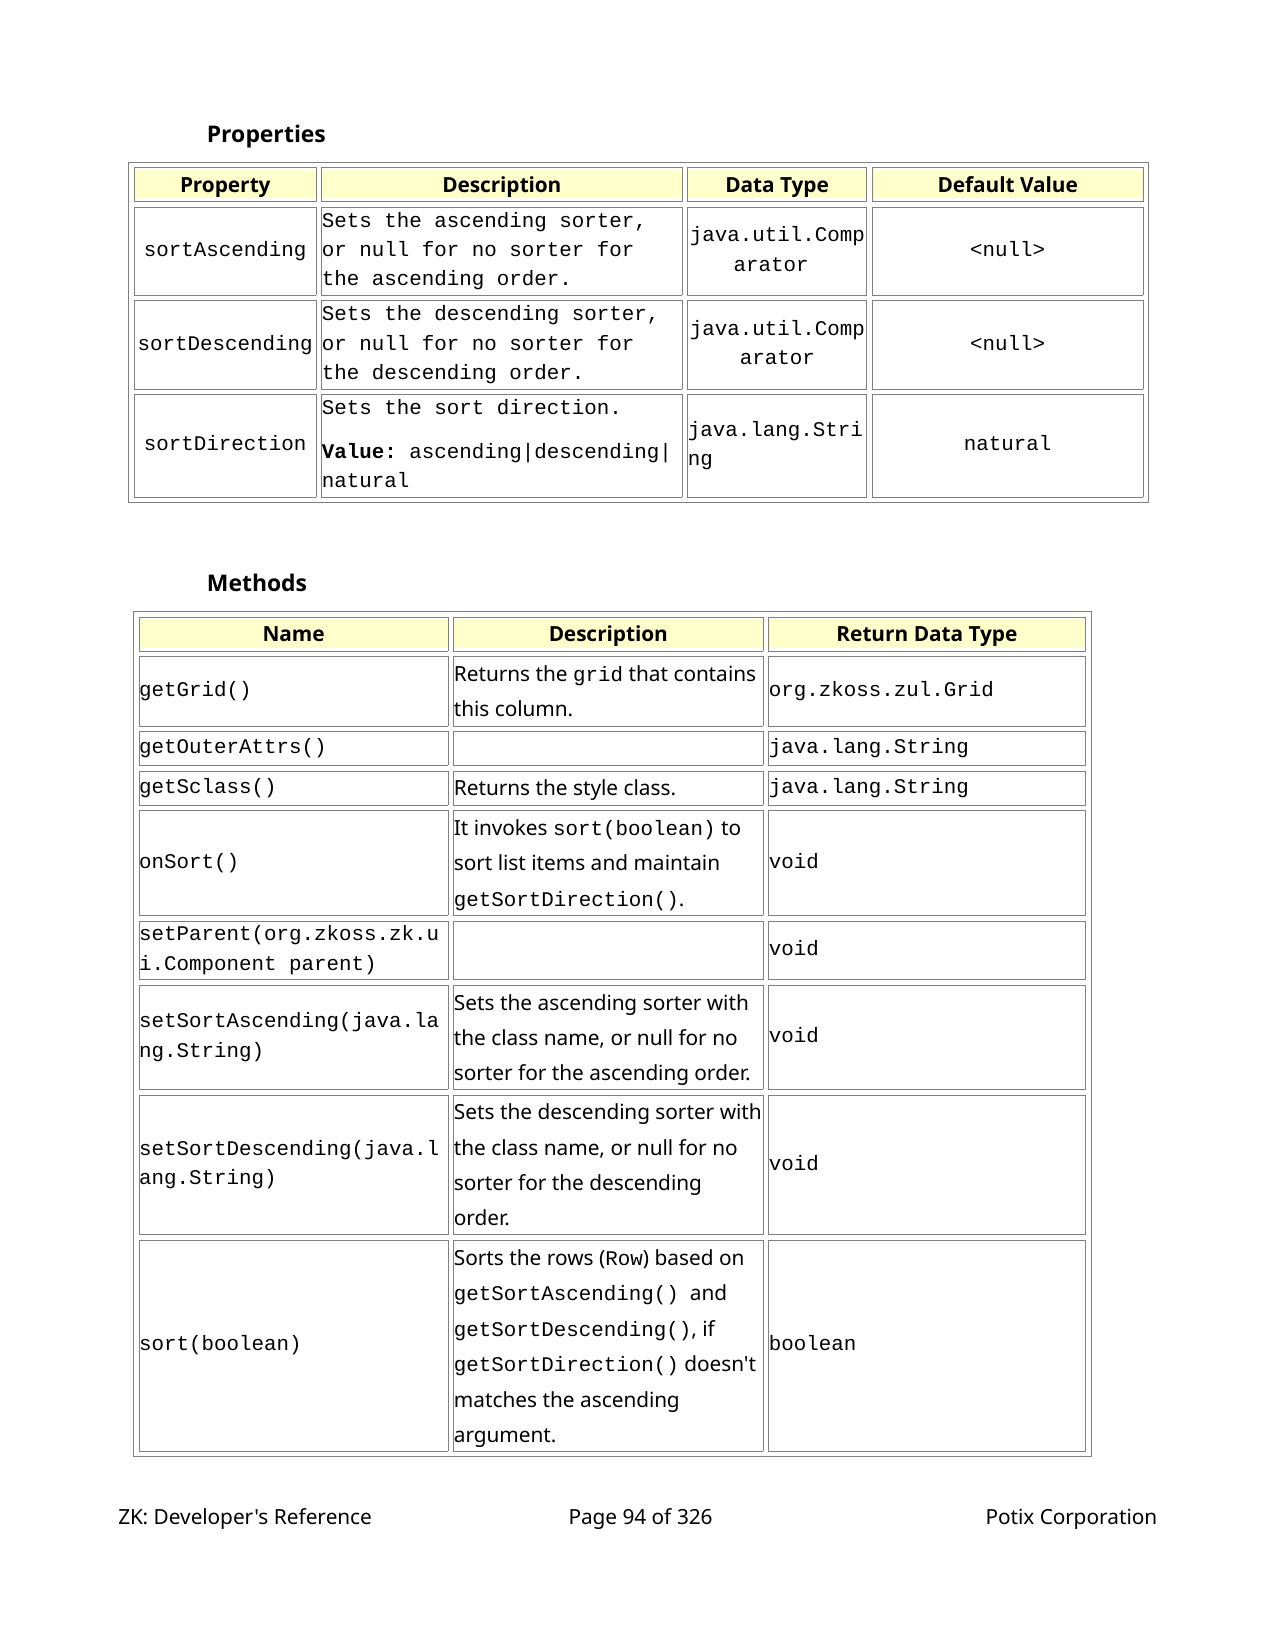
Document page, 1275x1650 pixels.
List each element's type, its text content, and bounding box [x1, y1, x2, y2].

table_cell [451, 726, 766, 765]
table_cell setSortAscending(java.lang.String) [136, 979, 451, 1089]
table_cell getSclass() [136, 765, 451, 804]
table_header Data Type [685, 163, 869, 201]
table_cell onSort() [136, 805, 451, 915]
table_cell [451, 915, 766, 979]
table_cell Sets the ascending sorter, or null for no sorter for the ascending order. [319, 201, 685, 295]
table_header Return Data Type [766, 612, 1088, 651]
table_cell void [766, 1089, 1088, 1234]
table_header Name [136, 612, 451, 651]
table_cell Sorts the rows (Row) based on getSortAscending() and getSortDescending(), if getSortDirection() doesn't matches the ascending argument. [451, 1234, 766, 1451]
table_cell Returns the grid that contains this column. [451, 651, 766, 726]
table_cell sortDirection [131, 389, 319, 497]
table_cell org.zkoss.zul.Grid [766, 651, 1088, 726]
table_cell <null> [869, 201, 1146, 295]
table_cell It invokes sort(boolean) to sort list items and maintain getSortDirection(). [451, 805, 766, 915]
table_cell void [766, 805, 1088, 915]
table_cell sort(boolean) [136, 1234, 451, 1451]
table_cell natural [869, 389, 1146, 497]
table_cell Returns the style class. [451, 765, 766, 804]
table_header Description [319, 163, 685, 201]
table_cell sortAscending [131, 201, 319, 295]
table_cell sortDescending [131, 295, 319, 388]
table_cell setParent(org.zkoss.zk.ui.Component parent) [136, 915, 451, 979]
table_cell void [766, 979, 1088, 1089]
subtitle Properties [207, 118, 1157, 149]
table_cell [454, 922, 763, 979]
table_header Default Value [869, 163, 1146, 201]
table_cell Sets the sort direction. Value: ascending|descending|natural [319, 389, 685, 497]
table_header Property [131, 163, 319, 201]
table_cell java.lang.String [685, 389, 869, 497]
table_cell Sets the descending sorter with the class name, or null for no sorter for the descending order. [451, 1089, 766, 1234]
table_cell [454, 732, 763, 765]
table_cell getGrid() [136, 651, 451, 726]
table_cell void [766, 915, 1088, 979]
table_cell getOuterAttrs() [136, 726, 451, 765]
table_cell java.util.Comparator [685, 295, 869, 388]
table_cell boolean [766, 1234, 1088, 1451]
subtitle Methods [207, 567, 1157, 599]
table_cell <null> [869, 295, 1146, 388]
table_cell Sets the descending sorter, or null for no sorter for the descending order. [319, 295, 685, 388]
table_cell java.lang.String [766, 765, 1088, 804]
table_header Description [451, 612, 766, 651]
table_cell java.util.Comparator [685, 201, 869, 295]
table_cell Sets the ascending sorter with the class name, or null for no sorter for the ascending order. [451, 979, 766, 1089]
table_cell setSortDescending(java.lang.String) [136, 1089, 451, 1234]
table_cell java.lang.String [766, 726, 1088, 765]
